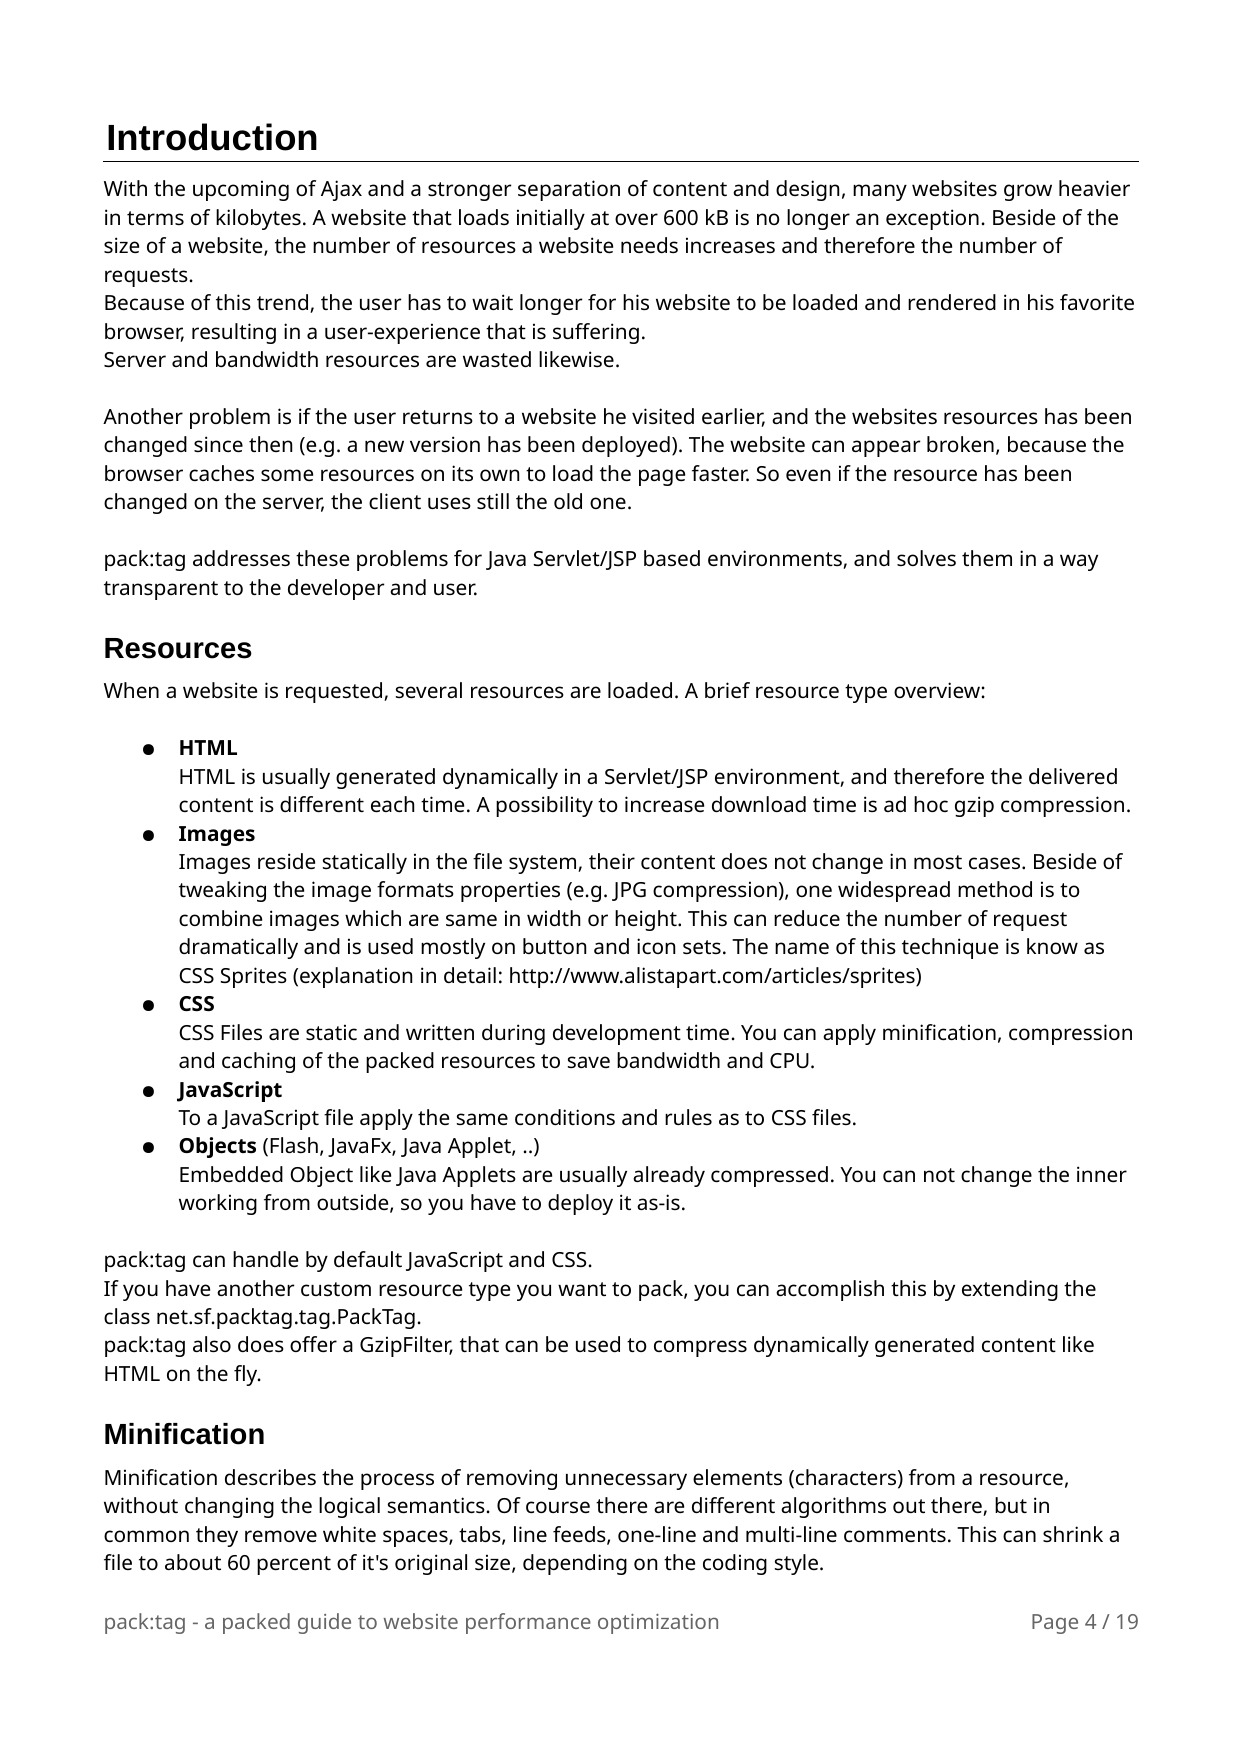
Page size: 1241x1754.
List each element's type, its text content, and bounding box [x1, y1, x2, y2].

text Another problem is if the user returns to a website he visited earlier, and the websites resources has been changed since then (e.g. a new version has been deployed). The website can appear broken, because the browser caches some resources on its own to load the page faster. So even if the resource has been changed on the server, the client uses still the old one. [103, 402, 1139, 516]
subtitle Minification [103, 1417, 1139, 1451]
subtitle Resources [103, 631, 1139, 664]
text Minification describes the process of removing unnecessary elements (characters) from a resource, without changing the logical semantics. Of course there are different algorithms out there, but in common they remove white spaces, tabs, line feeds, one-line and multi-line comments. This can shrink a file to about 60 percent of it's original size, depending on the coding style. [103, 1463, 1139, 1577]
text Because of this trend, the user has to wait longer for his website to be loaded and rendered in his favorite browser, resulting in a user-experience that is suffering. [103, 288, 1139, 345]
text With the upcoming of Ajax and a stronger separation of content and design, many websites grow heavier in terms of kilobytes. A website that loads initially at over 600 kB is no longer an exception. Beside of the size of a website, the number of resources a website needs increases and therefore the number of requests. [103, 174, 1139, 288]
subtitle Introduction [103, 113, 1139, 161]
list JavaScript To a JavaScript file apply the same conditions and rules as to CSS files. [141, 1075, 1139, 1132]
list Objects (Flash, JavaFx, Java Applet, ..) Embedded Object like Java Applets are usually already compressed. You can not change the inner working from outside, so you have to deploy it as-is. [141, 1132, 1139, 1217]
text If you have another custom resource type you want to pack, you can accomplish this by extending the class net.sf.packtag.tag.PackTag. [103, 1274, 1139, 1331]
text pack:tag can handle by default JavaScript and CSS. [103, 1245, 1139, 1274]
text pack:tag also does offer a GzipFilter, that can be used to compress dynamically generated content like HTML on the fly. [103, 1331, 1139, 1387]
list CSS CSS Files are static and written during development time. You can apply minification, compression and caching of the packed resources to save bandwidth and CPU. [141, 989, 1139, 1075]
text When a website is requested, several resources are loaded. A brief resource type overview: [103, 677, 1139, 705]
list Images Images reside statically in the file system, their content does not change in most cases. Beside of tweaking the image formats properties (e.g. JPG compression), one widespread method is to combine images which are same in width or height. This can reduce the number of request dramatically and is used mostly on button and icon sets. The name of this technique is know as CSS Sprites (explanation in detail: http://www.alistapart.com/articles/sprites) [141, 819, 1139, 989]
text pack:tag addresses these problems for Java Servlet/JSP based environments, and solves them in a way transparent to the developer and user. [103, 544, 1139, 601]
list HTML HTML is usually generated dynamically in a Servlet/JSP environment, and therefore the delivered content is different each time. A possibility to increase download time is ad hoc gzip compression. [141, 733, 1139, 819]
text Server and bandwidth resources are wasted likewise. [103, 345, 1139, 374]
